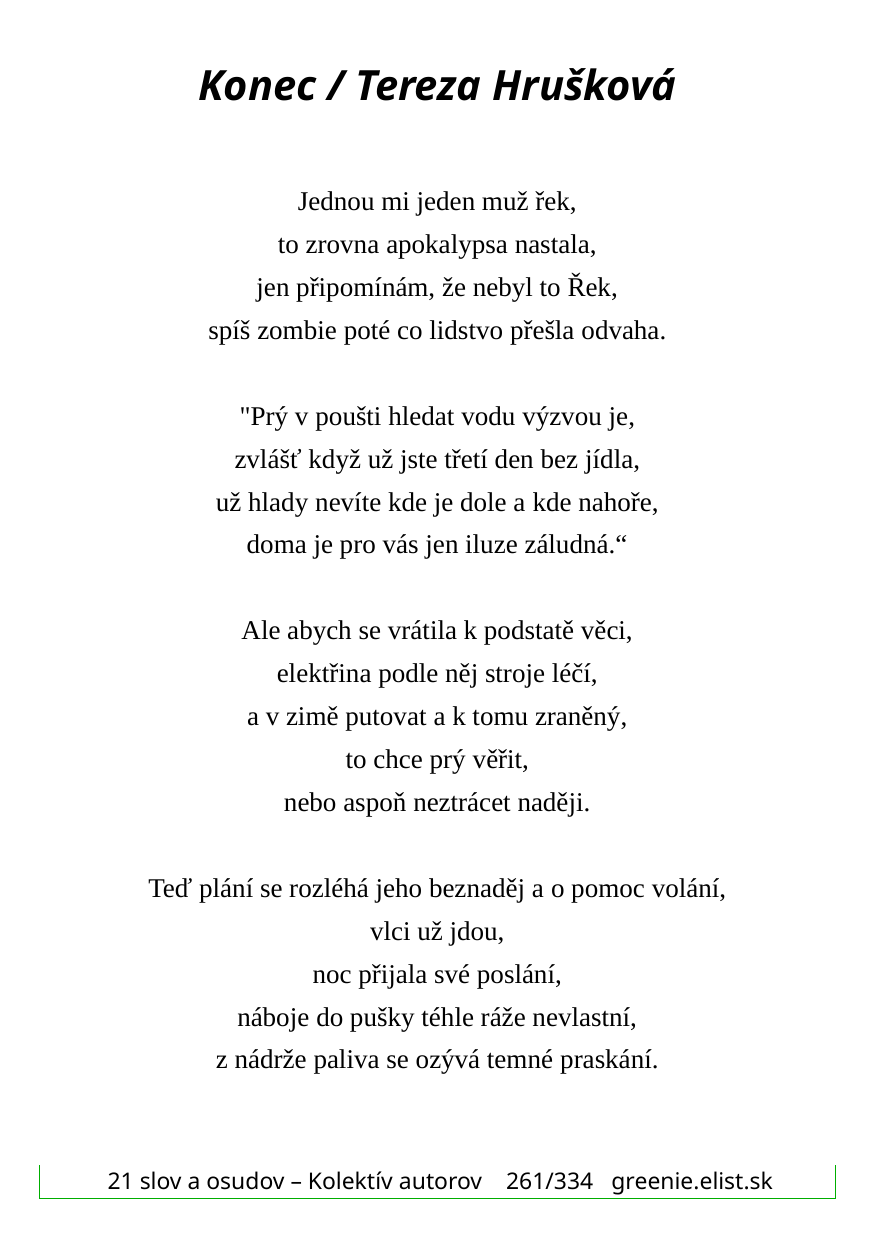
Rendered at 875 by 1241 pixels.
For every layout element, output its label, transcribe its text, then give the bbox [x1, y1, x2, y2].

text náboje do pušky téhle ráže nevlastní, [41, 1001, 833, 1032]
text "Prý v poušti hledat vodu výzvou je, [41, 400, 833, 431]
text to zrovna apokalypsa nastala, [41, 228, 833, 259]
text Jednou mi jeden muž řek, [41, 185, 833, 216]
text zvlášť když už jste třetí den bez jídla, [41, 443, 833, 474]
text už hlady nevíte kde je dole a kde nahoře, [41, 486, 833, 517]
text doma je pro vás jen iluze záludná.“ [41, 529, 833, 560]
text to chce prý věřit, [41, 743, 833, 774]
text spíš zombie poté co lidstvo přešla odvaha. [41, 314, 833, 345]
text nebo aspoň neztrácet naději. [41, 786, 833, 817]
text noc přijala své poslání, [41, 958, 833, 989]
text z nádrže paliva se ozývá temné praskání. [41, 1044, 833, 1075]
text vlci už jdou, [41, 915, 833, 946]
subtitle Konec / Tereza Hrušková [41, 56, 833, 113]
text Teď plání se rozléhá jeho beznaděj a o pomoc volání, [41, 872, 833, 903]
text Ale abych se vrátila k podstatě věci, [41, 614, 833, 646]
text elektřina podle něj stroje léčí, [41, 657, 833, 688]
text a v zimě putovat a k tomu zraněný, [41, 700, 833, 731]
text jen připomínám, že nebyl to Řek, [41, 271, 833, 302]
